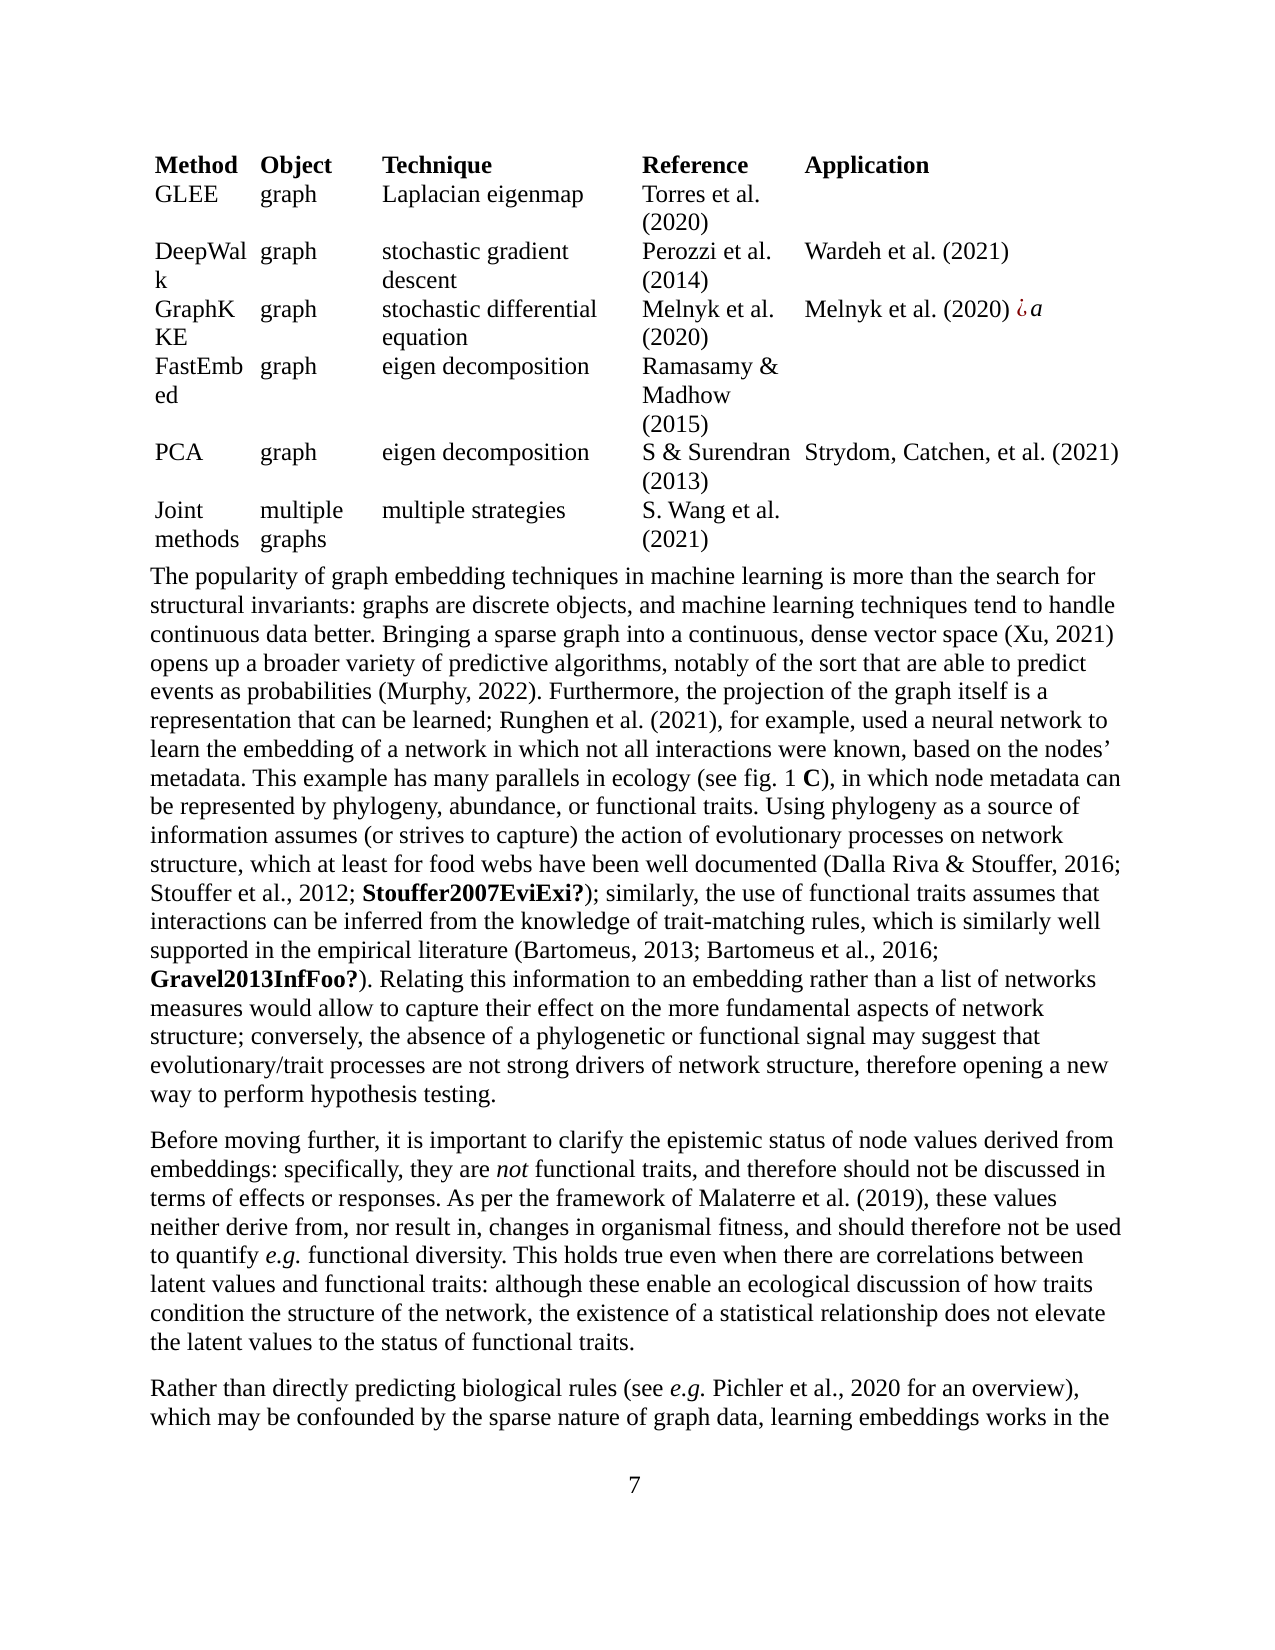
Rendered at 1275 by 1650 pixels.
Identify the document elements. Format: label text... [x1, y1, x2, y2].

table_cell stochastic differential equation [378, 294, 637, 351]
table_cell Strydom, Catchen, et al. (2021) [800, 438, 1125, 495]
table_cell Melnyk et al. (2020) [638, 294, 800, 351]
table_cell eigen decomposition [378, 351, 637, 437]
table_cell Torres et al. (2020) [638, 179, 800, 236]
table_cell Ramasamy & Madhow (2015) [638, 351, 800, 437]
table_cell S & Surendran (2013) [638, 438, 800, 495]
table_cell DeepWalk [150, 236, 256, 294]
table_header Reference [638, 150, 800, 179]
table_cell Joint methods [150, 495, 256, 552]
text Before moving further, it is important to clarify the epistemic status of node values derived from embeddings: specifically, they are not functional traits, and therefore should not be discussed in terms of effects or responses. As per the framework of Malaterre et al. (2019), these values neither derive from, nor result in, changes in organismal fitness, and should therefore not be used to quantify e.g. functional diversity. This holds true even when there are correlations between latent values and functional traits: although these enable an ecological discussion of how traits condition the structure of the network, the existence of a statistical relationship does not elevate the latent values to the status of functional traits. [150, 1126, 1125, 1356]
table_cell Melnyk et al. (2020) [800, 294, 1125, 351]
table_cell multiple strategies [378, 495, 637, 552]
text The popularity of graph embedding techniques in machine learning is more than the search for structural invariants: graphs are discrete objects, and machine learning techniques tend to handle continuous data better. Bringing a sparse graph into a continuous, dense vector space (Xu, 2021) opens up a broader variety of predictive algorithms, notably of the sort that are able to predict events as probabilities (Murphy, 2022). Furthermore, the projection of the graph itself is a representation that can be learned; Runghen et al. (2021), for example, used a neural network to learn the embedding of a network in which not all interactions were known, based on the nodes’ metadata. This example has many parallels in ecology (see fig. 1 C), in which node metadata can be represented by phylogeny, abundance, or functional traits. Using phylogeny as a source of information assumes (or strives to capture) the action of evolutionary processes on network structure, which at least for food webs have been well documented (Dalla Riva & Stouffer, 2016; Stouffer et al., 2012; Stouffer2007EviExi?); similarly, the use of functional traits assumes that interactions can be inferred from the knowledge of trait-matching rules, which is similarly well supported in the empirical literature (Bartomeus, 2013; Bartomeus et al., 2016; Gravel2013InfFoo?). Relating this information to an embedding rather than a list of networks measures would allow to capture their effect on the more fundamental aspects of network structure; conversely, the absence of a phylogenetic or functional signal may suggest that evolutionary/trait processes are not strong drivers of network structure, therefore opening a new way to perform hypothesis testing. [150, 561, 1125, 1108]
text Rather than directly predicting biological rules (see e.g. Pichler et al., 2020 for an overview), which may be confounded by the sparse nature of graph data, learning embeddings works in the [150, 1373, 1125, 1431]
table_cell GLEE [150, 179, 256, 236]
table_cell graph [256, 351, 377, 437]
table_header Method [150, 150, 256, 179]
table_cell graph [256, 438, 377, 495]
table_header Object [256, 150, 377, 179]
table_cell Wardeh et al. (2021) [800, 236, 1125, 294]
table_cell eigen decomposition [378, 438, 637, 495]
table_cell S. Wang et al. (2021) [638, 495, 800, 552]
table_cell graph [256, 236, 377, 294]
table_cell stochastic gradient descent [378, 236, 637, 294]
table_cell [800, 351, 1125, 437]
table_cell graph [256, 179, 377, 236]
table_cell [800, 495, 1125, 552]
table_cell [800, 179, 1125, 236]
table_cell graph [256, 294, 377, 351]
table_header Application [800, 150, 1125, 179]
table_cell multiple graphs [256, 495, 377, 552]
table_cell FastEmbed [150, 351, 256, 437]
table_cell Perozzi et al. (2014) [638, 236, 800, 294]
table_cell Laplacian eigenmap [378, 179, 637, 236]
table_cell PCA [150, 438, 256, 495]
table_cell GraphKKE [150, 294, 256, 351]
table_header Technique [378, 150, 637, 179]
